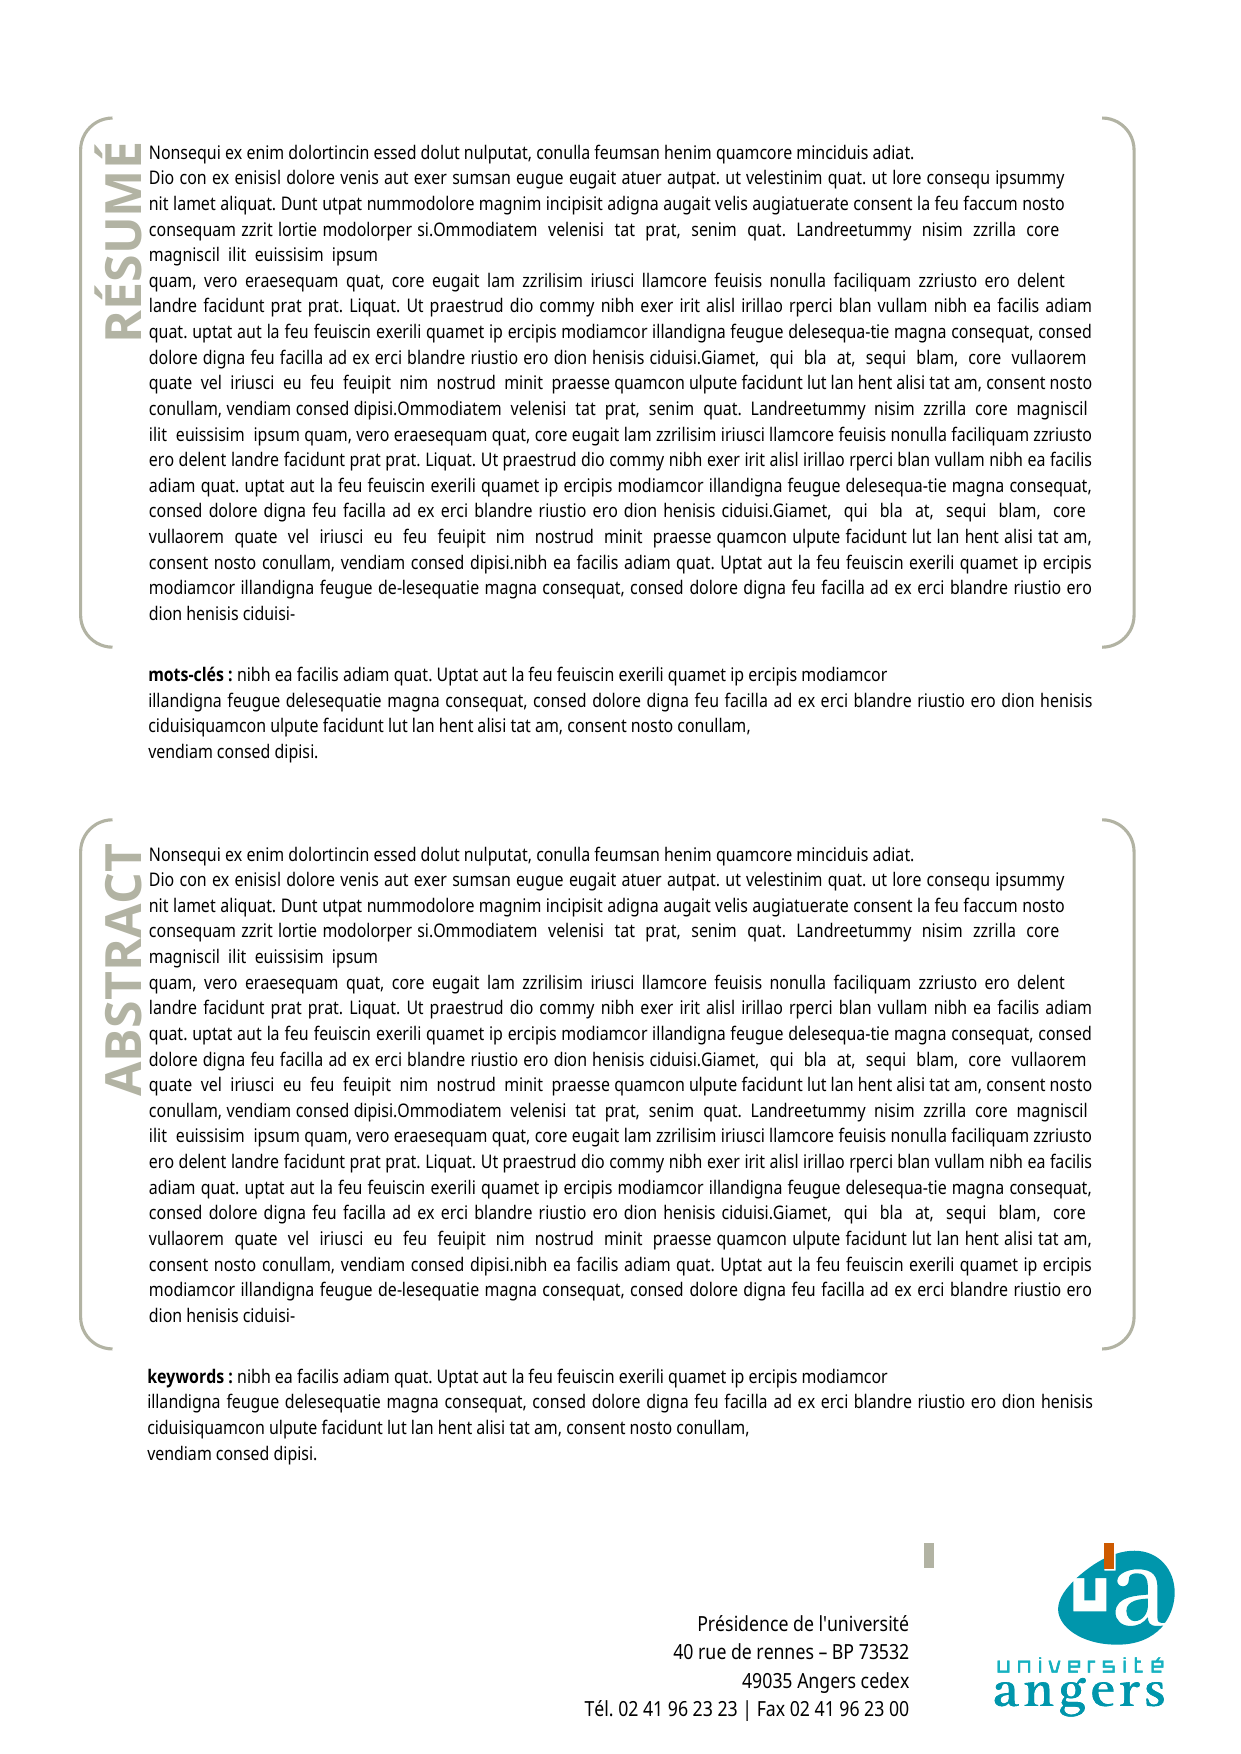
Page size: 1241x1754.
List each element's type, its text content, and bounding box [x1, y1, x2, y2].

table_header keywords : nibh ea facilis adiam quat. Uptat aut la feu feuiscin exerili quamet ip ercipis modiamcor illandigna feugue delesequatie magna consequat, consed dolore digna feu facilla ad ex erci blandre riustio ero dion henisis ciduisiquamcon ulpute facidunt lut lan hent alisi tat am, consent nosto conullam, vendiam consed dipisi. [136, 1363, 1105, 1479]
table_header [81, 1363, 136, 1479]
table_header [81, 661, 137, 777]
table_header mots-clés : nibh ea facilis adiam quat. Uptat aut la feu feuiscin exerili quamet ip ercipis modiamcor illandigna feugue delesequatie magna consequat, consed dolore digna feu facilla ad ex erci blandre riustio ero dion henisis ciduisiquamcon ulpute facidunt lut lan hent alisi tat am, consent nosto conullam, vendiam consed dipisi. [137, 661, 1105, 777]
